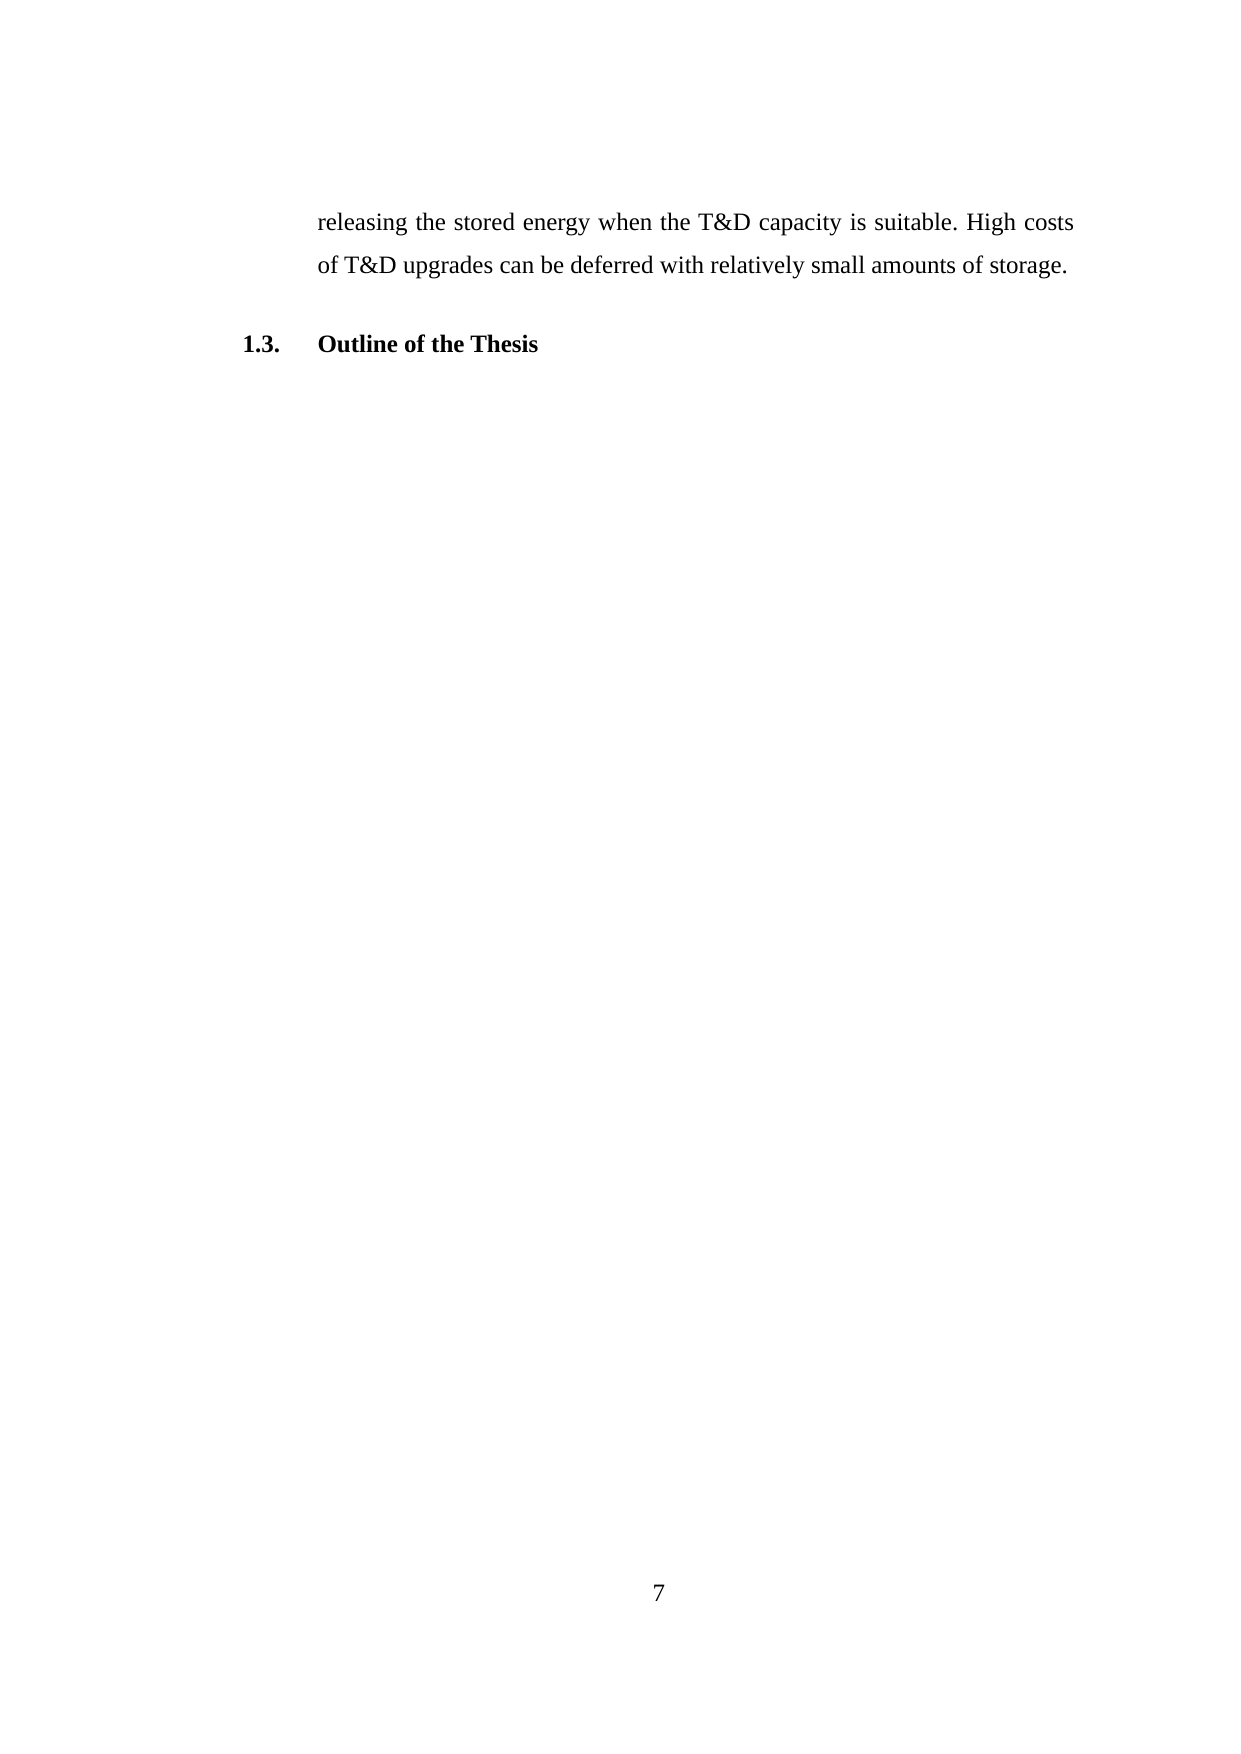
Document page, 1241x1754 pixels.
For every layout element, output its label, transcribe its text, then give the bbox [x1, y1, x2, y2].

list releasing the stored energy when the T&D capacity is suitable. High costs of T&D upgrades can be deferred with relatively small amounts of storage. [280, 207, 1075, 279]
subtitle Outline of the Thesis [242, 329, 1075, 357]
